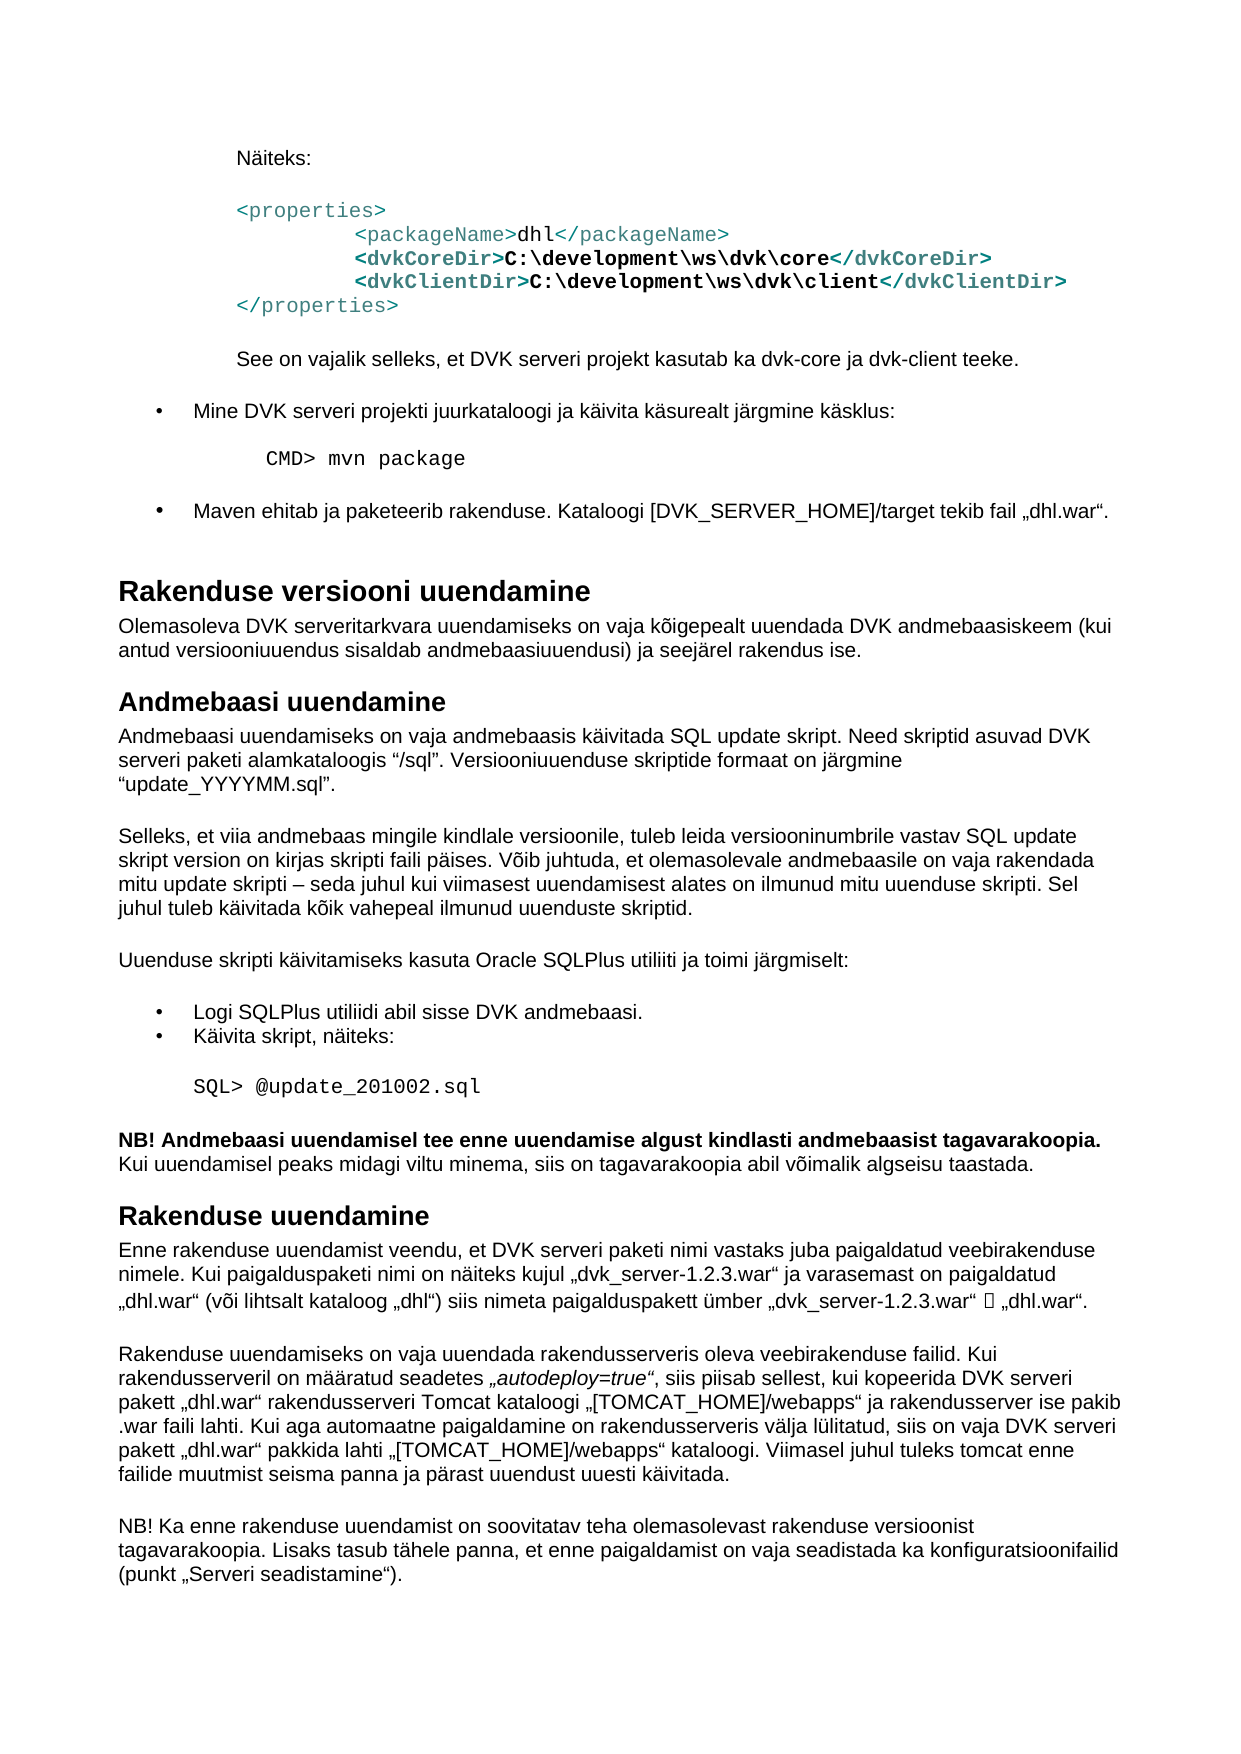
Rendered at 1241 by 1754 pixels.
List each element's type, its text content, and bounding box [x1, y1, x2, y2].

text <dvkCoreDir>C:\development\ws\dvk\core</dvkCoreDir> [118, 248, 1122, 271]
text Andmebaasi uuendamine [118, 686, 1122, 718]
text NB! Ka enne rakenduse uuendamist on soovitatav teha olemasolevast rakenduse versioonist tagavarakoopia. Lisaks tasub tähele panna, et enne paigaldamist on vaja seadistada ka konfiguratsioonifailid (punkt „Serveri seadistamine“). [118, 1514, 1122, 1586]
text <dvkClientDir>C:\development\ws\dvk\client</dvkClientDir> [118, 271, 1122, 295]
text Selleks, et viia andmebaas mingile kindlale versioonile, tuleb leida versiooninumbrile vastav SQL update skript version on kirjas skripti faili päises. Võib juhtuda, et olemasolevale andmebaasile on vaja rakendada mitu update skripti – seda juhul kui viimasest uuendamisest alates on ilmunud mitu uuenduse skripti. Sel juhul tuleb käivitada kõik vahepeal ilmunud uuenduste skriptid. [118, 824, 1122, 920]
list Maven ehitab ja paketeerib rakenduse. Kataloogi [DVK_SERVER_HOME]/target tekib fail „dhl.war“. [156, 499, 1122, 524]
list Mine DVK serveri projekti juurkataloogi ja käivita käsurealt järgmine käsklus: [156, 398, 1122, 423]
text Rakenduse versiooni uuendamine [118, 574, 1122, 607]
text <packageName>dhl</packageName> [118, 224, 1122, 248]
text Rakenduse uuendamiseks on vaja uuendada rakendusserveris oleva veebirakenduse failid. Kui rakendusserveril on määratud seadetes „autodeploy=true“, siis piisab sellest, kui kopeerida DVK serveri pakett „dhl.war“ rakendusserveri Tomcat kataloogi „[TOMCAT_HOME]/webapps“ ja rakendusserver ise pakib .war faili lahti. Kui aga automaatne paigaldamine on rakendusserveris välja lülitatud, siis on vaja DVK serveri pakett „dhl.war“ pakkida lahti „[TOMCAT_HOME]/webapps“ kataloogi. Viimasel juhul tuleks tomcat enne failide muutmist seisma panna ja pärast uuendust uuesti käivitada. [118, 1342, 1122, 1486]
text Uuenduse skripti käivitamiseks kasuta Oracle SQLPlus utiliiti ja toimi järgmiselt: [118, 948, 1122, 972]
text Olemasoleva DVK serveritarkvara uuendamiseks on vaja kõigepealt uuendada DVK andmebaasiskeem (kui antud versiooniuuendus sisaldab andmebaasiuuendusi) ja seejärel rakendus ise. [118, 613, 1122, 661]
text <properties> [118, 198, 1122, 224]
list Käivita skript, näiteks: [156, 1024, 1122, 1048]
text See on vajalik selleks, et DVK serveri projekt kasutab ka dvk-core ja dvk-client teeke. [118, 347, 1122, 371]
list Logi SQLPlus utiliidi abil sisse DVK andmebaasi. [156, 1000, 1122, 1024]
text Andmebaasi uuendamiseks on vaja andmebaasis käivitada SQL update skript. Need skriptid asuvad DVK serveri paketi alamkataloogis “/sql”. Versiooniuuenduse skriptide formaat on järgmine “update_YYYYMM.sql”. [118, 724, 1122, 796]
text SQL> @update_201002.sql [193, 1076, 1122, 1099]
text </properties> [118, 295, 1122, 318]
text Rakenduse uuendamine [118, 1200, 1122, 1232]
text NB! Andmebaasi uuendamisel tee enne uuendamise algust kindlasti andmebaasist tagavarakoopia. Kui uuendamisel peaks midagi viltu minema, siis on tagavarakoopia abil võimalik algseisu taastada. [118, 1127, 1122, 1175]
text CMD> mvn package [193, 448, 1122, 471]
text Enne rakenduse uuendamist veendu, et DVK serveri paketi nimi vastaks juba paigaldatud veebirakenduse nimele. Kui paigalduspaketi nimi on näiteks kujul „dvk_server-1.2.3.war“ ja varasemast on paigaldatud „dhl.war“ (või lihtsalt kataloog „dhl“) siis nimeta paigalduspakett ümber „dvk_server-1.2.3.war“  „dhl.war“. [118, 1238, 1122, 1314]
text Näiteks: [118, 146, 1122, 170]
